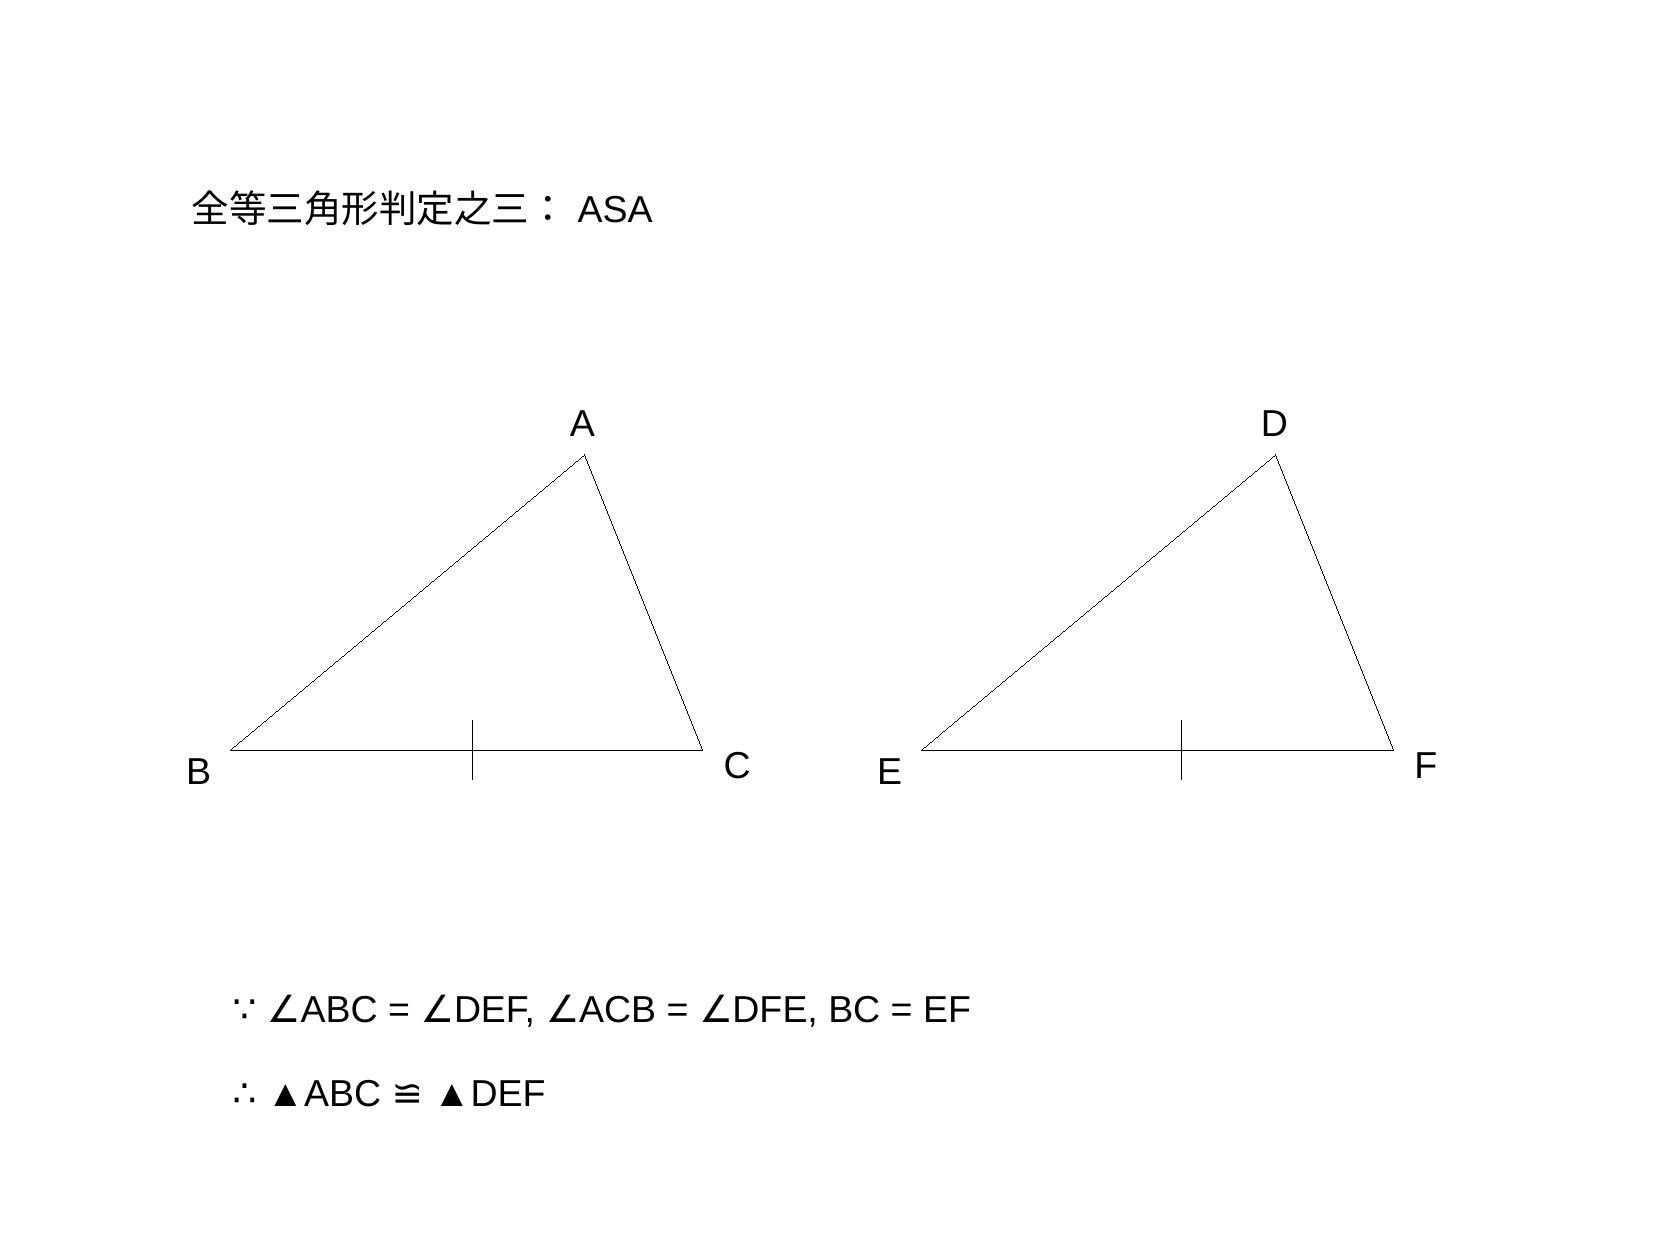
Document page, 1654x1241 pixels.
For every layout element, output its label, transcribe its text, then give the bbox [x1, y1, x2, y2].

text_box E [862, 743, 917, 801]
text_box 全等三角形判定之三：ASA [177, 171, 606, 229]
text_box C [708, 737, 766, 795]
text_box D [1246, 394, 1303, 452]
text_box F [1399, 737, 1453, 795]
text_box A [555, 394, 610, 452]
text_box ∵ ∠ABC = ∠DEF, ∠ACB = ∠DFE, BC = EF ∴ ▲ABC ≌ ▲DEF [218, 981, 1182, 1122]
text_box B [171, 743, 227, 801]
